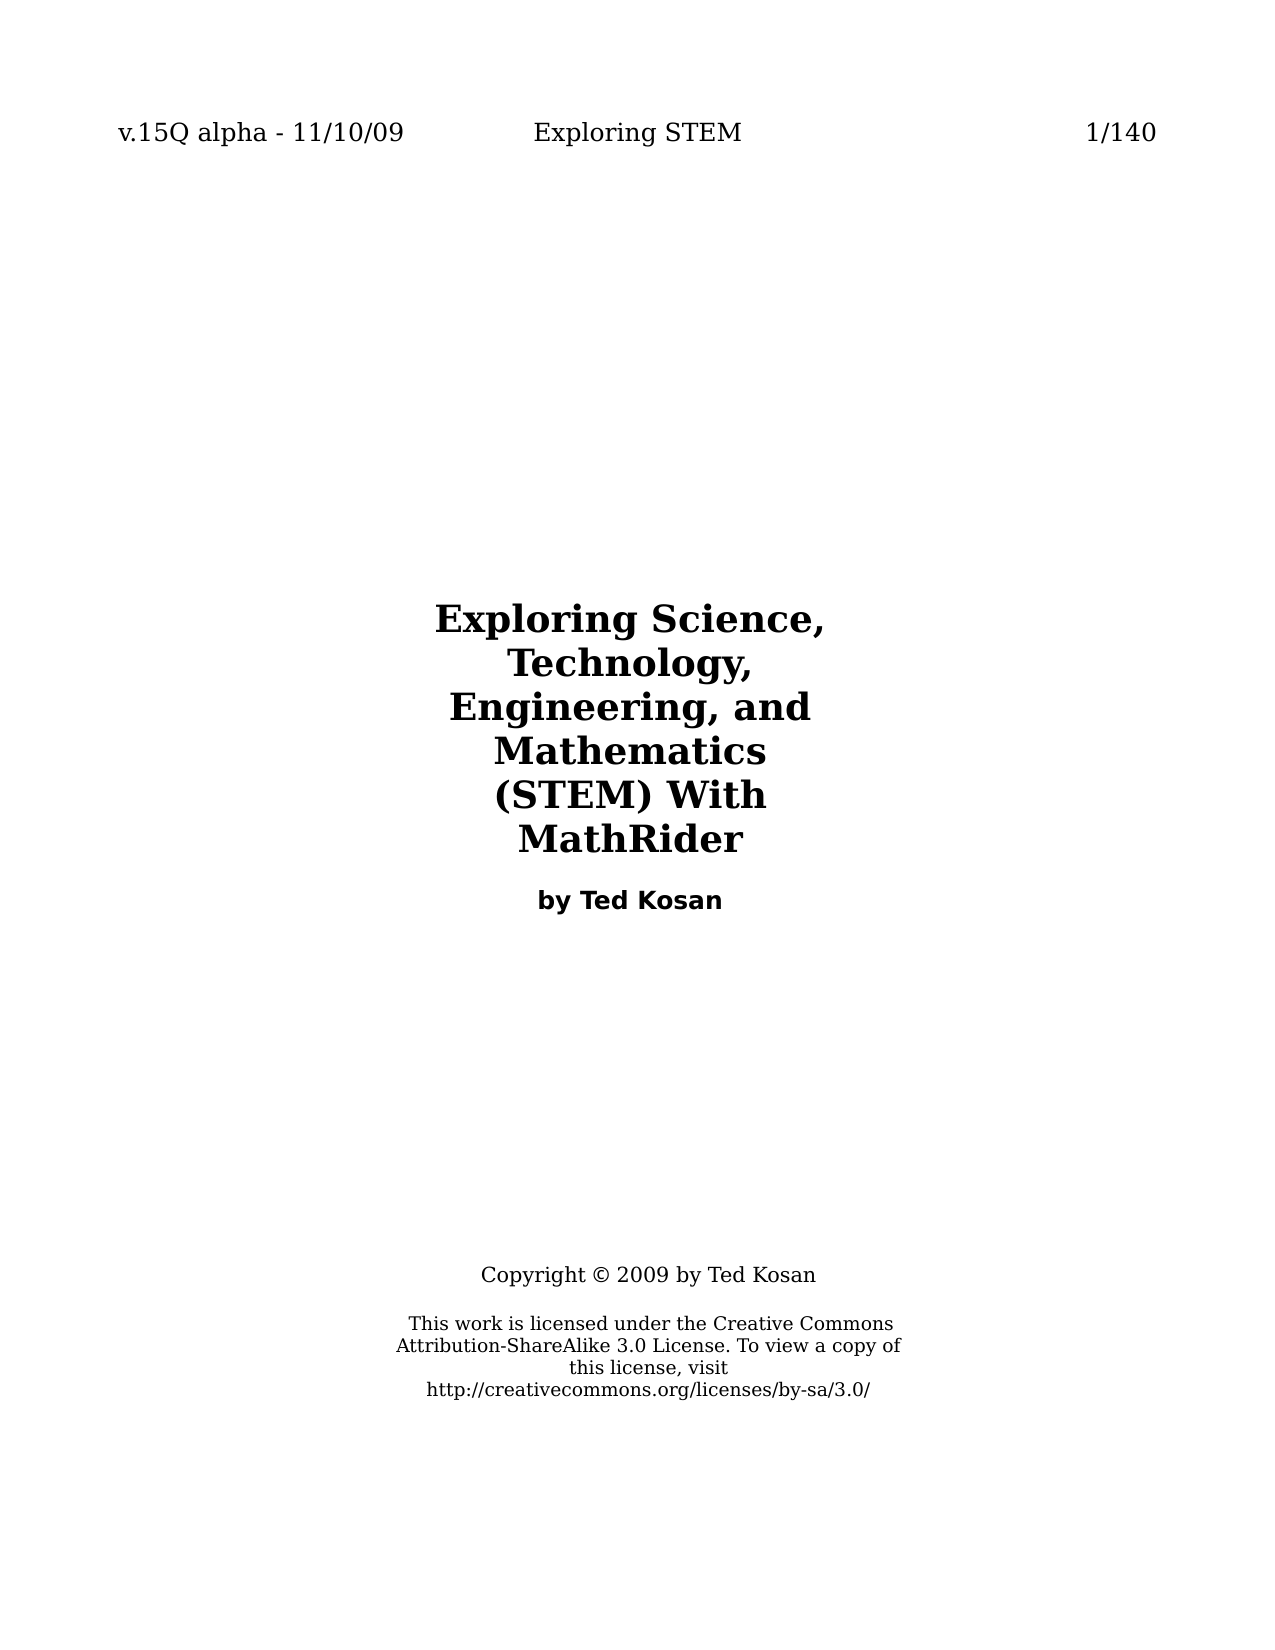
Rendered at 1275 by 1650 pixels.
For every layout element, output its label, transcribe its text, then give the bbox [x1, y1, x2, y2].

text This work is licensed under the Creative Commons Attribution-ShareAlike 3.0 License. To view a copy of this license, visit http://creativecommons.org/licenses/by-sa/3.0/ [382, 1313, 915, 1401]
text by Ted Kosan [427, 887, 832, 916]
text Exploring Science, Technology, Engineering, and Mathematics (STEM) With MathRider [427, 597, 832, 862]
text Copyright © 2009 by Ted Kosan [382, 1260, 915, 1289]
